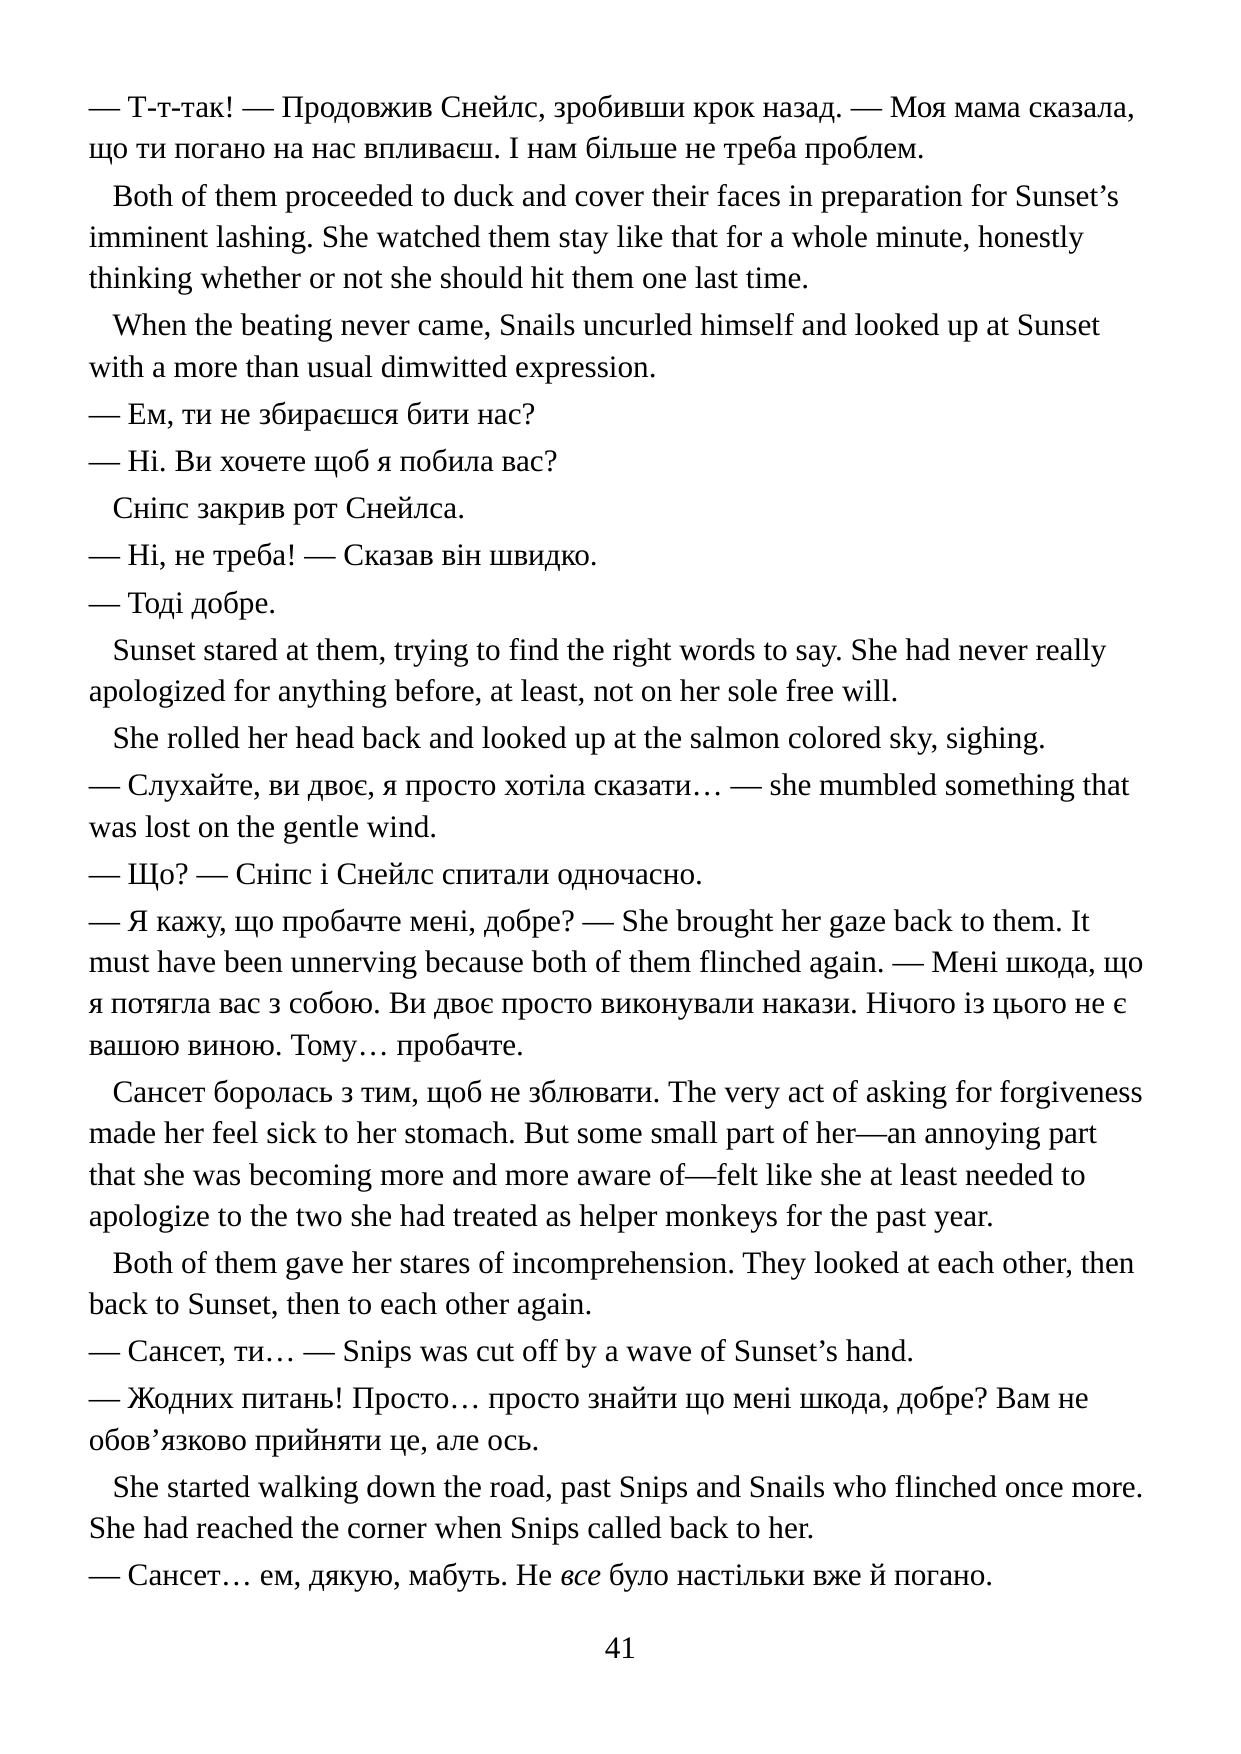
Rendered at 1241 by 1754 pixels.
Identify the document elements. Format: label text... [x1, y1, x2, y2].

text Sunset stared at them, trying to find the right words to say. She had never really apologized for anything before, at least, not on her sole free will. [88, 631, 1152, 708]
text She rolled her head back and looked up at the salmon colored sky, sighing. [88, 719, 1152, 755]
text — Сансет, ти… — Snips was cut off by a wave of Sunset’s hand. [88, 1333, 1152, 1368]
text — Т-т-так! — Продовжив Снейлс, зробивши крок назад. — Моя мама сказала, що ти погано на нас впливаєш. І нам більше не треба проблем. [88, 88, 1152, 166]
text — Я кажу, що пробачте мені, добре? — She brought her gaze back to them. It must have been unnerving because both of them flinched again. — Мені шкода, що я потягла вас з собою. Ви двоє просто виконували накази. Нічого із цього не є вашою виною. Тому… пробачте. [88, 902, 1152, 1062]
text — Жодних питань! Просто… просто знайти що мені шкода, добре? Вам не обов’язково прийняти це, але ось. [88, 1380, 1152, 1457]
text — Ні, не треба! — Сказав він швидко. [88, 537, 1152, 573]
text — Що? — Сніпс і Снейлс спитали одночасно. [88, 855, 1152, 891]
text Both of them gave her stares of incomprehension. They looked at each other, then back to Sunset, then to each other again. [88, 1244, 1152, 1321]
text Сансет боролась з тим, щоб не зблювати. The very act of asking for forgiveness made her feel sick to her stomach. But some small part of her—an annoying part that she was becoming more and more aware of—felt like she at least needed to apologize to the two she had treated as helper monkeys for the past year. [88, 1073, 1152, 1233]
text — Слухайте, ви двоє, я просто хотіла сказати… — she mumbled something that was lost on the gentle wind. [88, 767, 1152, 844]
text — Сансет… ем, дякую, мабуть. Не все було настільки вже й погано. [88, 1557, 1152, 1593]
text She started walking down the road, past Snips and Snails who flinched once more. She had reached the corner when Snips called back to her. [88, 1468, 1152, 1545]
text — Ні. Ви хочете щоб я побила вас? [88, 442, 1152, 478]
text — Тоді добре. [88, 584, 1152, 620]
text — Ем, ти не збираєшся бити нас? [88, 395, 1152, 431]
text Both of them proceeded to duck and cover their faces in preparation for Sunset’s imminent lashing. She watched them stay like that for a whole minute, honestly thinking whether or not she should hit them one last time. [88, 177, 1152, 295]
text When the beating never came, Snails uncurled himself and looked up at Sunset with a more than usual dimwitted expression. [88, 307, 1152, 384]
text Сніпс закрив рот Снейлса. [88, 489, 1152, 525]
